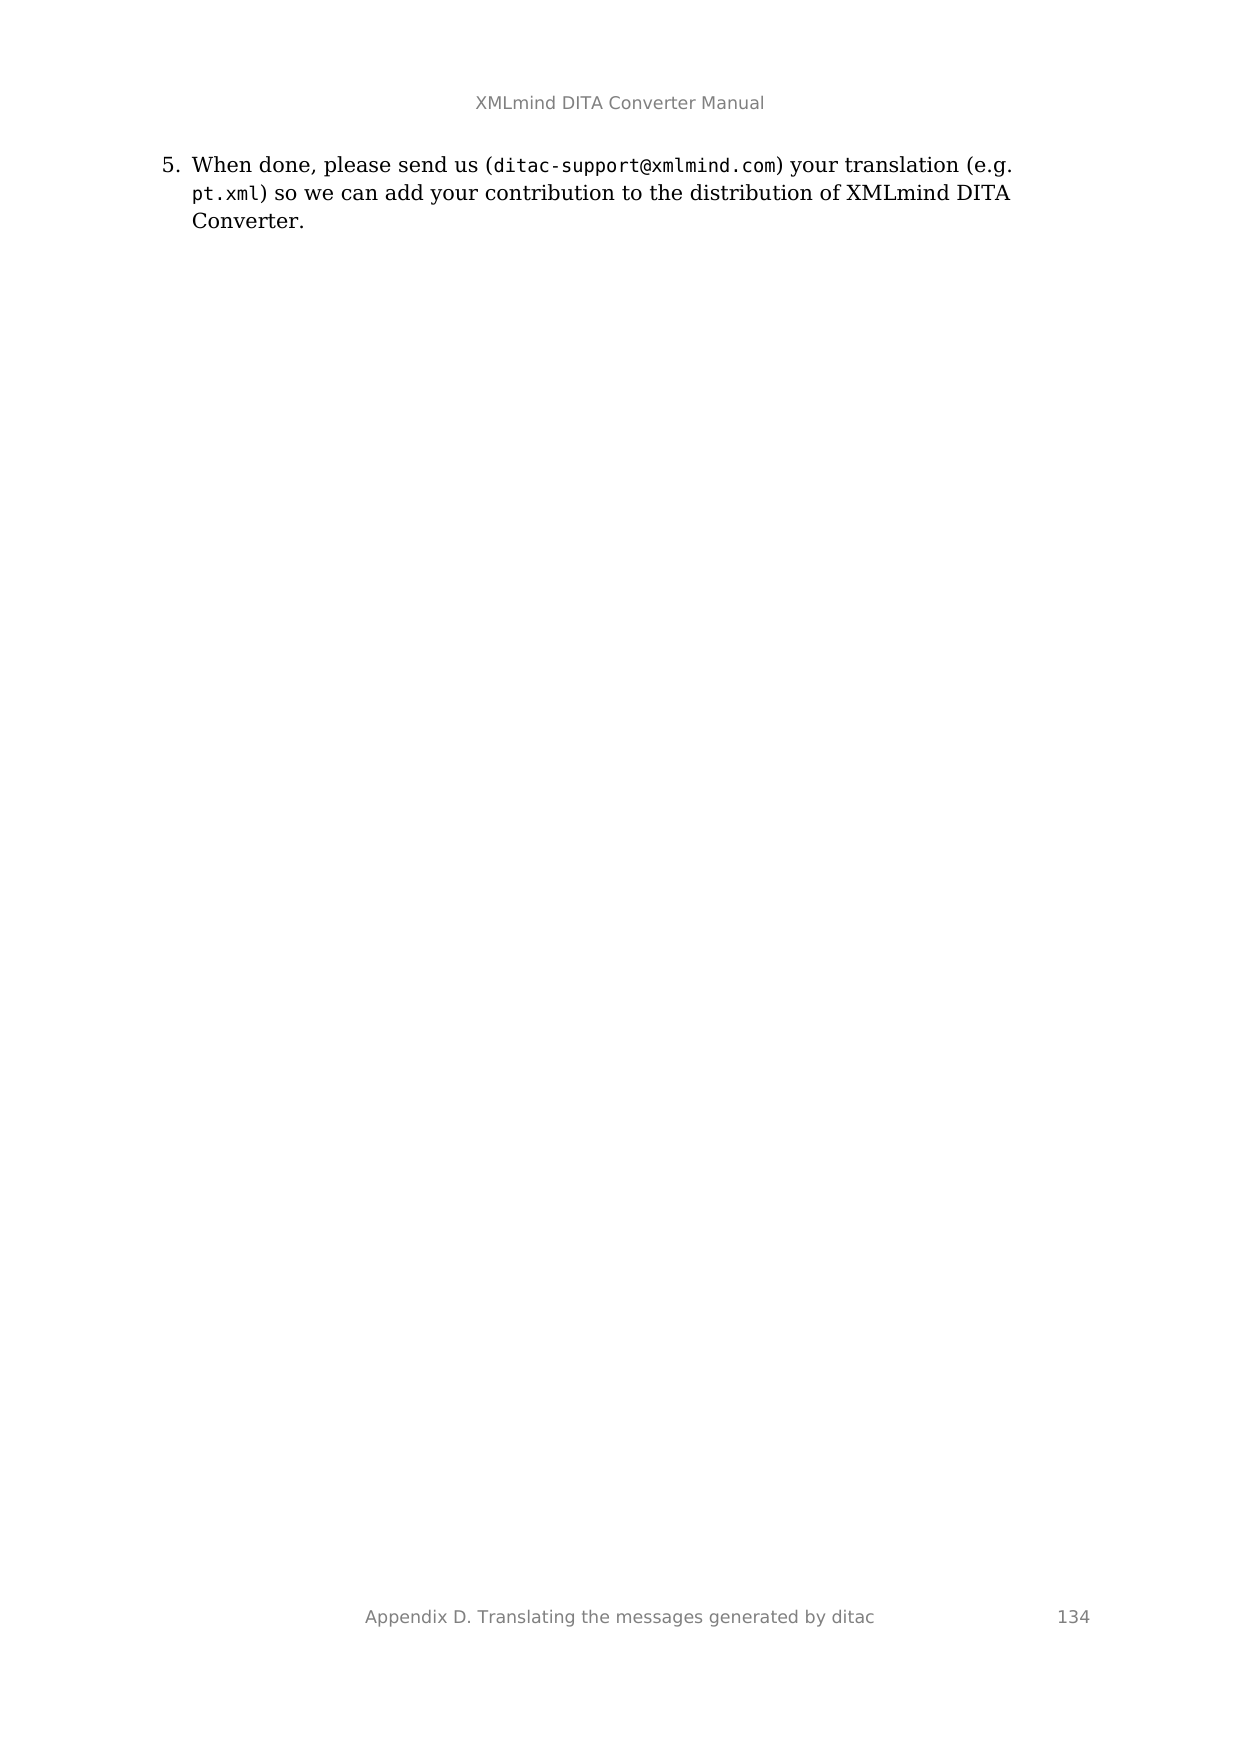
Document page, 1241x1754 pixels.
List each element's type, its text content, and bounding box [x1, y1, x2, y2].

list When done, please send us (ditac-support@xmlmind.com) your translation (e.g. pt.xml) so we can add your contribution to the distribution of XMLmind DITA Converter. [150, 150, 1090, 233]
